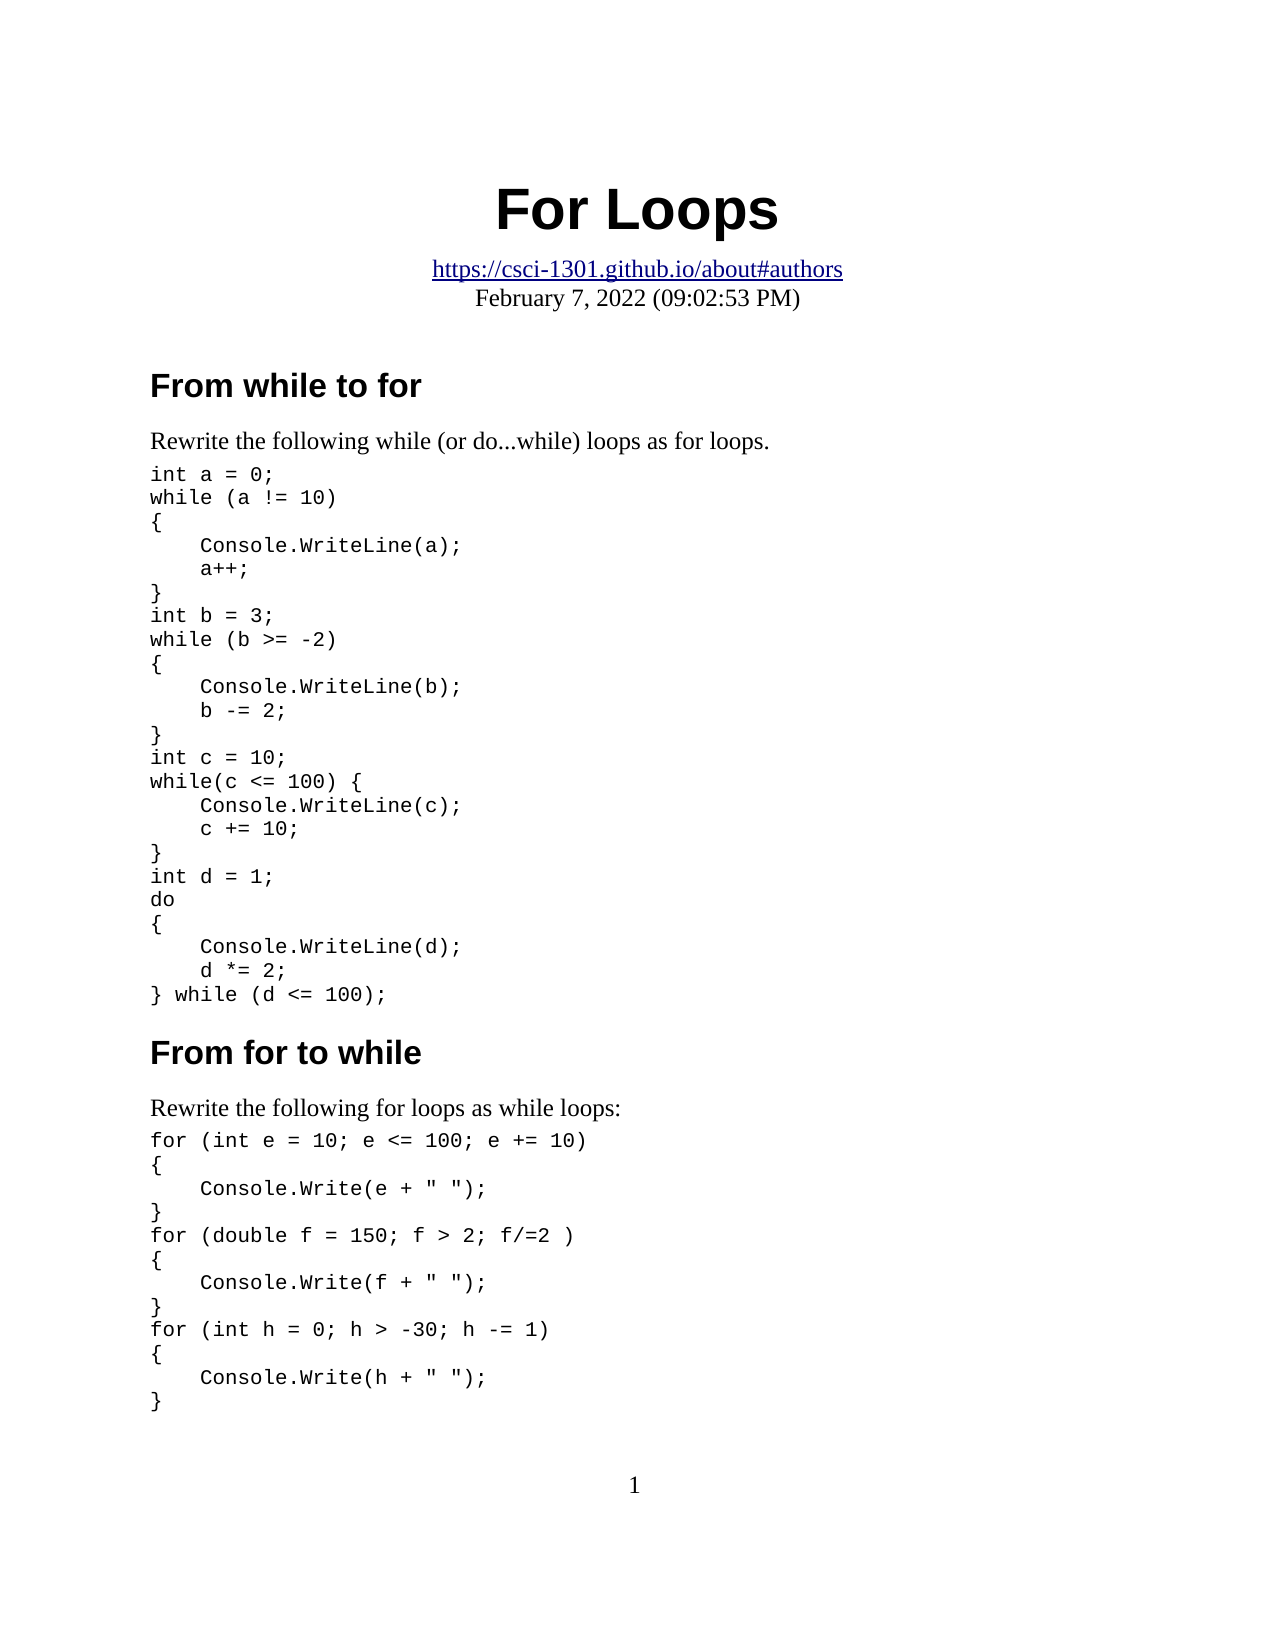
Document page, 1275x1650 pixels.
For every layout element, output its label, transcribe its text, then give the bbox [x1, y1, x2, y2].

text Console.WriteLine(a); [150, 534, 1125, 558]
title For Loops [150, 175, 1125, 242]
text Console.Write(e + " "); [150, 1178, 1125, 1201]
text b -= 2; [150, 700, 1125, 724]
text February 7, 2022 (09:02:53 PM) [150, 283, 1125, 312]
text Console.WriteLine(d); [150, 937, 1125, 960]
text { [150, 653, 1125, 676]
text while (b >= -2) [150, 629, 1125, 653]
text { [150, 1343, 1125, 1367]
text } [150, 842, 1125, 866]
text Console.Write(f + " "); [150, 1272, 1125, 1296]
text } while (d <= 100); [150, 984, 1125, 1007]
subtitle From for to while [150, 1032, 1125, 1071]
text c += 10; [150, 818, 1125, 842]
text while (a != 10) [150, 487, 1125, 511]
text } [150, 582, 1125, 606]
text for (int e = 10; e <= 100; e += 10) [150, 1130, 1125, 1154]
text https://csci-1301.github.io/about#authors [150, 254, 1125, 283]
text Console.WriteLine(c); [150, 795, 1125, 818]
text { [150, 1248, 1125, 1272]
text } [150, 1296, 1125, 1319]
text for (double f = 150; f > 2; f/=2 ) [150, 1225, 1125, 1248]
text a++; [150, 558, 1125, 582]
text for (int h = 0; h > -30; h -= 1) [150, 1319, 1125, 1343]
text } [150, 1390, 1125, 1414]
text Rewrite the following for loops as while loops: [150, 1093, 1125, 1121]
subtitle From while to for [150, 366, 1125, 404]
text Console.WriteLine(b); [150, 676, 1125, 700]
text d *= 2; [150, 960, 1125, 984]
text Console.Write(h + " "); [150, 1367, 1125, 1390]
text int c = 10; [150, 747, 1125, 771]
text int a = 0; [150, 464, 1125, 487]
text int b = 3; [150, 606, 1125, 629]
text { [150, 1154, 1125, 1178]
text int d = 1; [150, 866, 1125, 889]
text do [150, 889, 1125, 913]
text Rewrite the following while (or do...while) loops as for loops. [150, 426, 1125, 455]
text { [150, 913, 1125, 937]
text while(c <= 100) { [150, 771, 1125, 795]
text { [150, 511, 1125, 534]
text } [150, 1201, 1125, 1225]
text } [150, 724, 1125, 747]
